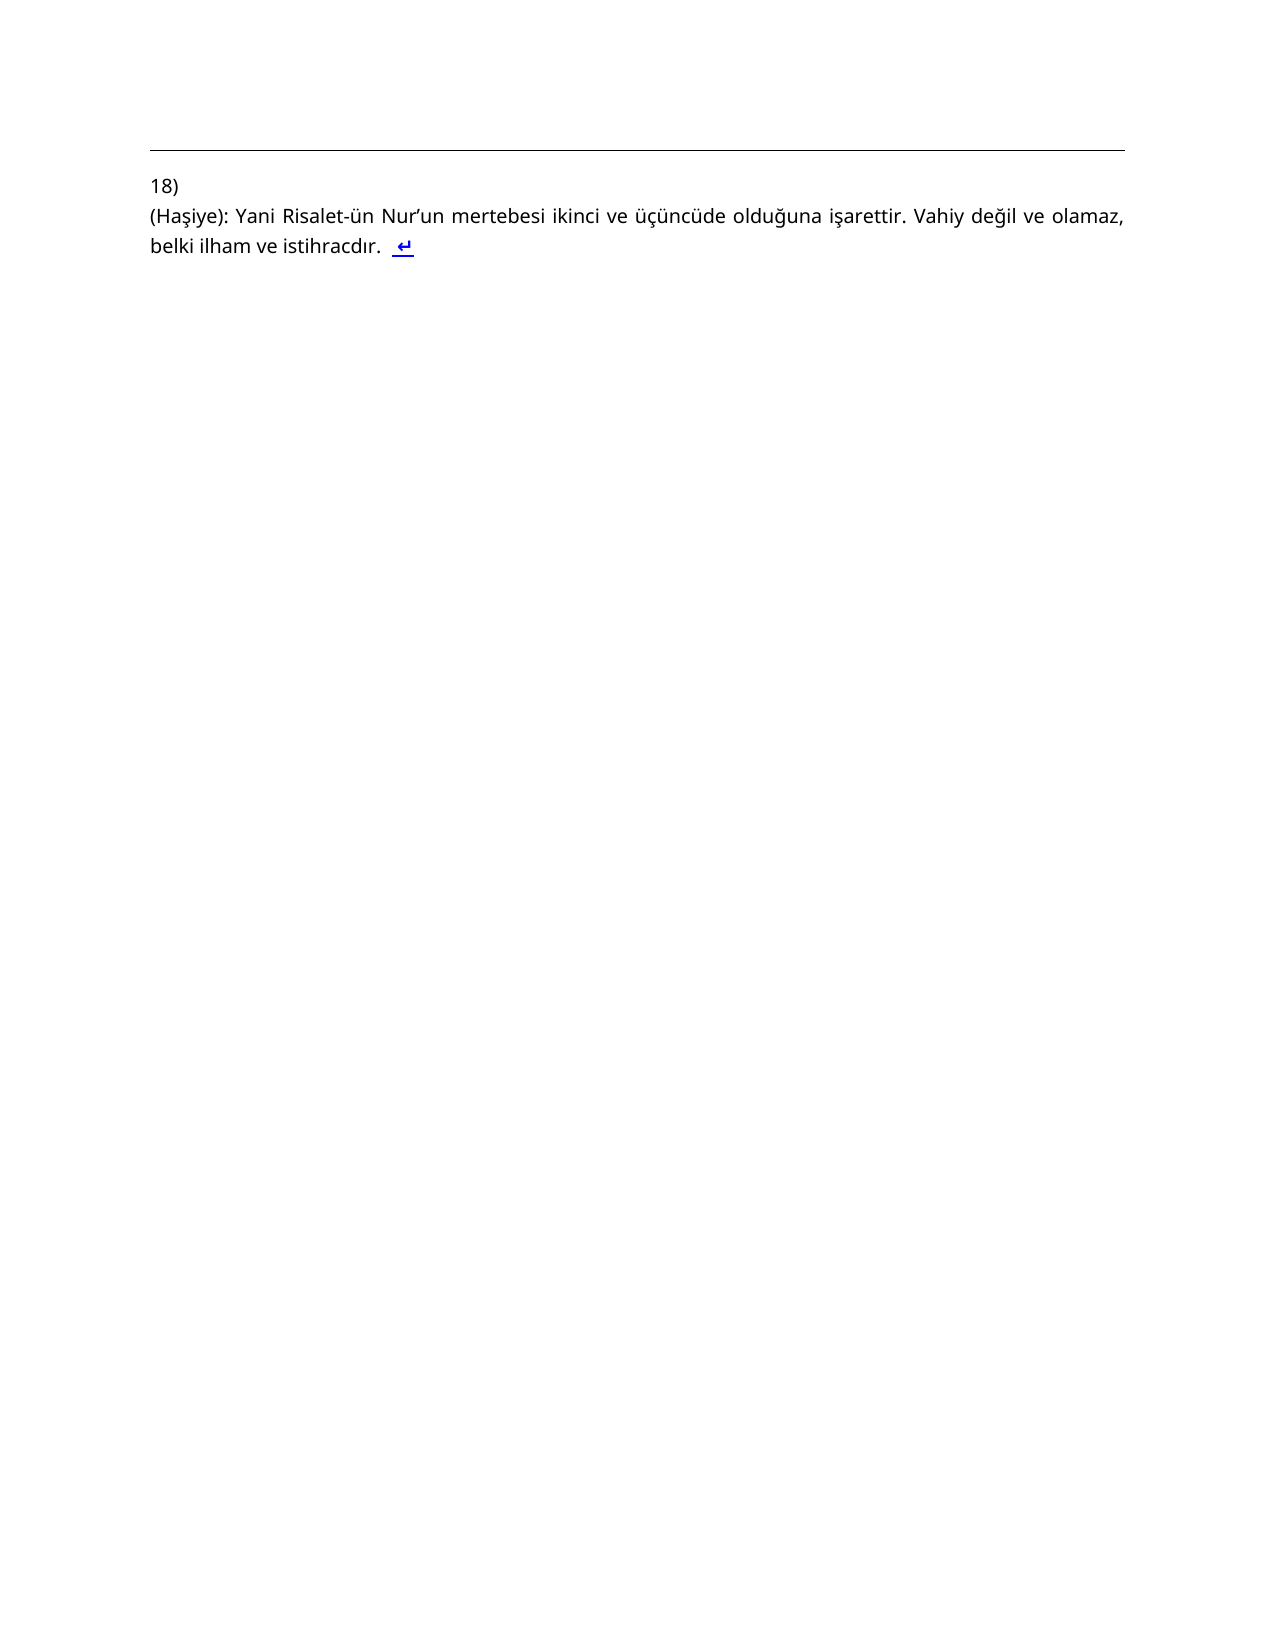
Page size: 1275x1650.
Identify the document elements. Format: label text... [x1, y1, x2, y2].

text (Haşiye): Yani Risalet-ün Nur’un mertebesi ikinci ve üçüncüde olduğuna işarettir. Vahiy değil ve olamaz, belki ilham ve istihracdır. ↵ [150, 199, 1125, 259]
text 18) [150, 151, 1125, 199]
